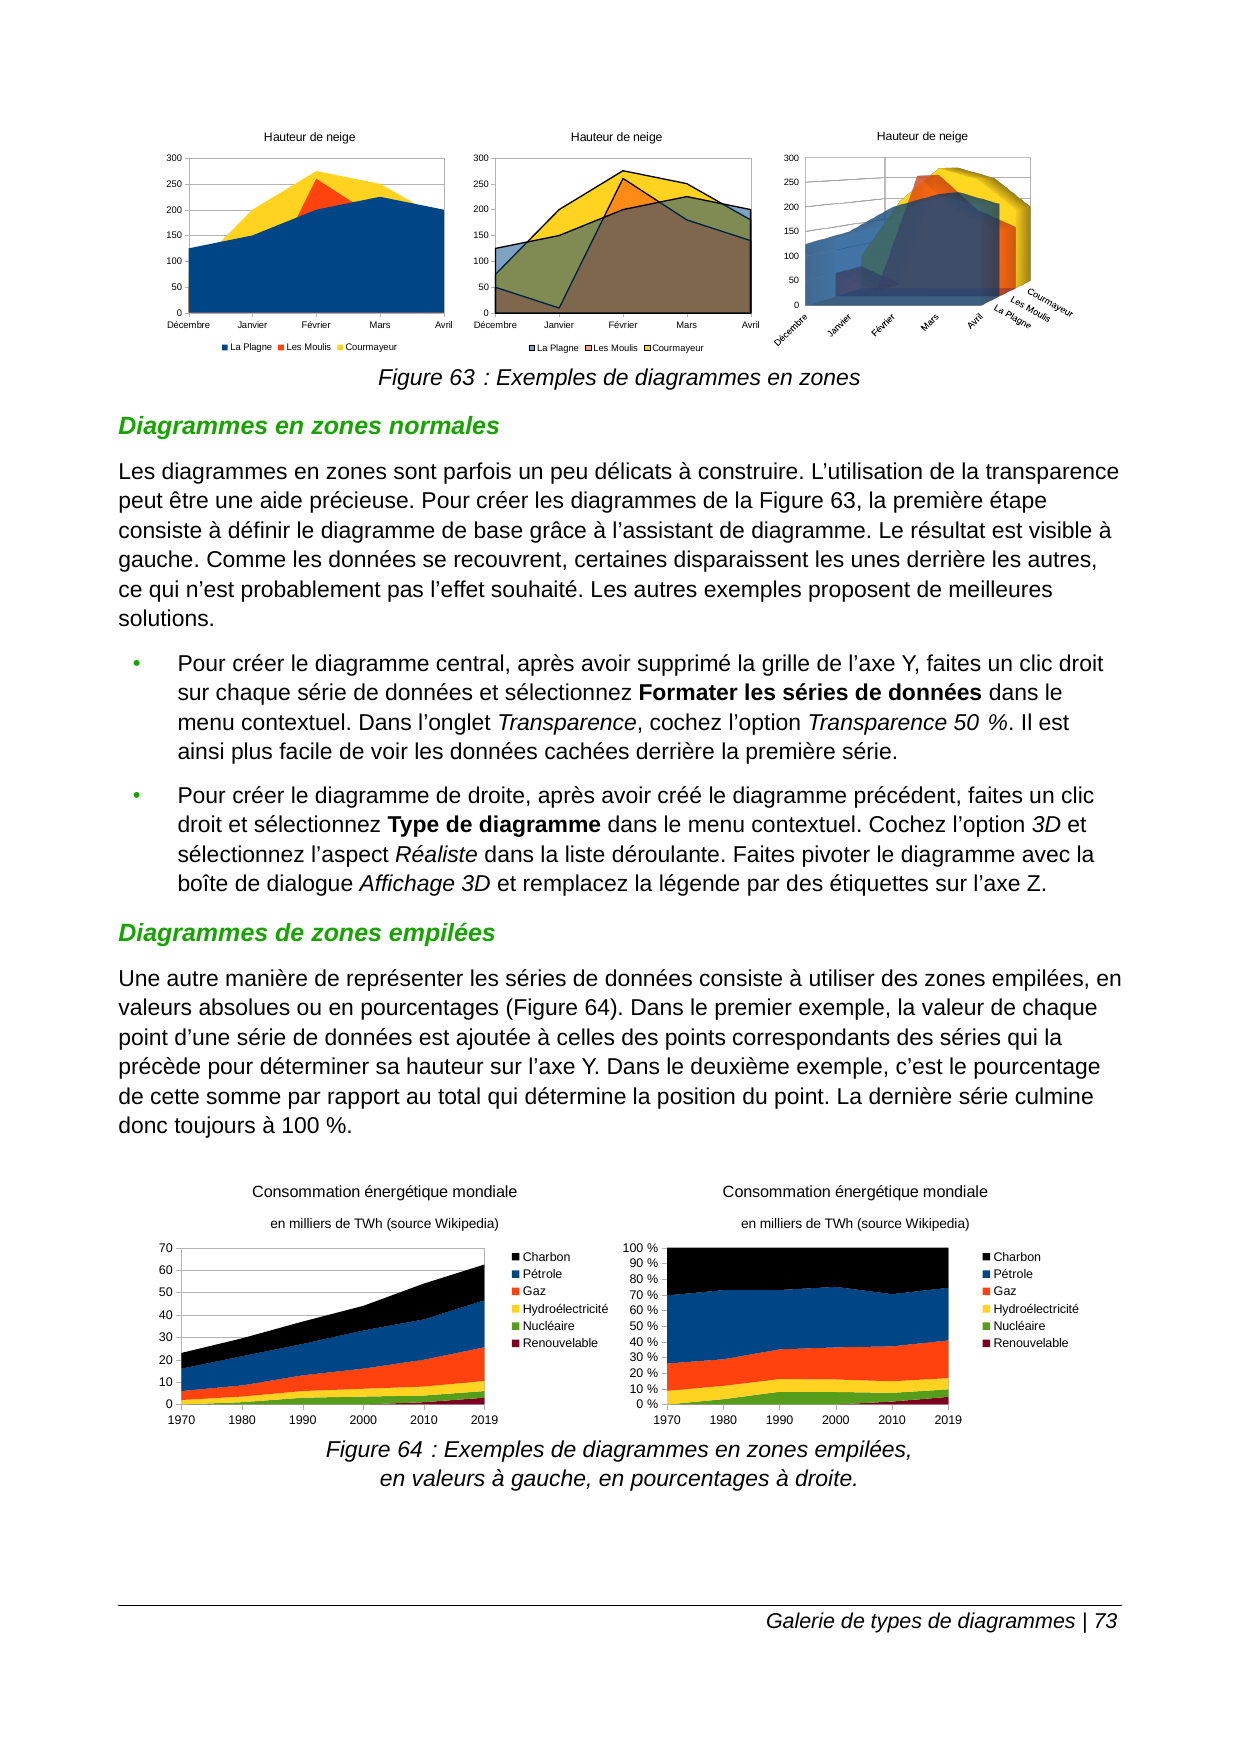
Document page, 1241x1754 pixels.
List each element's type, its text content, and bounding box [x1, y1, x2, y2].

list Pour créer le diagramme central, après avoir supprimé la grille de l’axe Y, faites un clic droit sur chaque série de données et sélectionnez Formater les séries de données dans le menu contextuel. Dans l’onglet Transparence, cochez l’option Transparence 50 %. Il est ainsi plus facile de voir les données cachées derrière la première série. [133, 646, 1122, 764]
subtitle Diagrammes en zones normales [118, 411, 1122, 440]
text Figure 64 : Exemples de diagrammes en zones empilées, en valeurs à gauche, en pourcentages à droite. [118, 1432, 1122, 1491]
text Figure 63 : Exemples de diagrammes en zones [118, 360, 1122, 390]
text Une autre manière de représenter les séries de données consiste à utiliser des zones empilées, en valeurs absolues ou en pourcentages (Figure 64). Dans le premier exemple, la valeur de chaque point d’une série de données est ajoutée à celles des points correspondants des séries qui la précède pour déterminer sa hauteur sur l’axe Y. Dans le deuxième exemple, c’est le pourcentage de cette somme par rapport au total qui détermine la position du point. La dernière série culmine donc toujours à 100 %. [118, 962, 1122, 1138]
text Les diagrammes en zones sont parfois un peu délicats à construire. L’utilisation de la transparence peut être une aide précieuse. Pour créer les diagrammes de la Figure 63, la première étape consiste à définir le diagramme de base grâce à l’assistant de diagramme. Le résultat est visible à gauche. Comme les données se recouvrent, certaines disparaissent les unes derrière les autres, ce qui n’est probablement pas l’effet souhaité. Les autres exemples proposent de meilleures solutions. [118, 455, 1122, 632]
list Pour créer le diagramme de droite, après avoir créé le diagramme précédent, faites un clic droit et sélectionnez Type de diagramme dans le menu contextuel. Cochez l’option 3D et sélectionnez l’aspect Réaliste dans la liste déroulante. Faites pivoter le diagramme avec la boîte de dialogue Affichage 3D et remplacez la légende par des étiquettes sur l’axe Z. [133, 779, 1122, 897]
subtitle Diagrammes de zones empilées [118, 917, 1122, 947]
